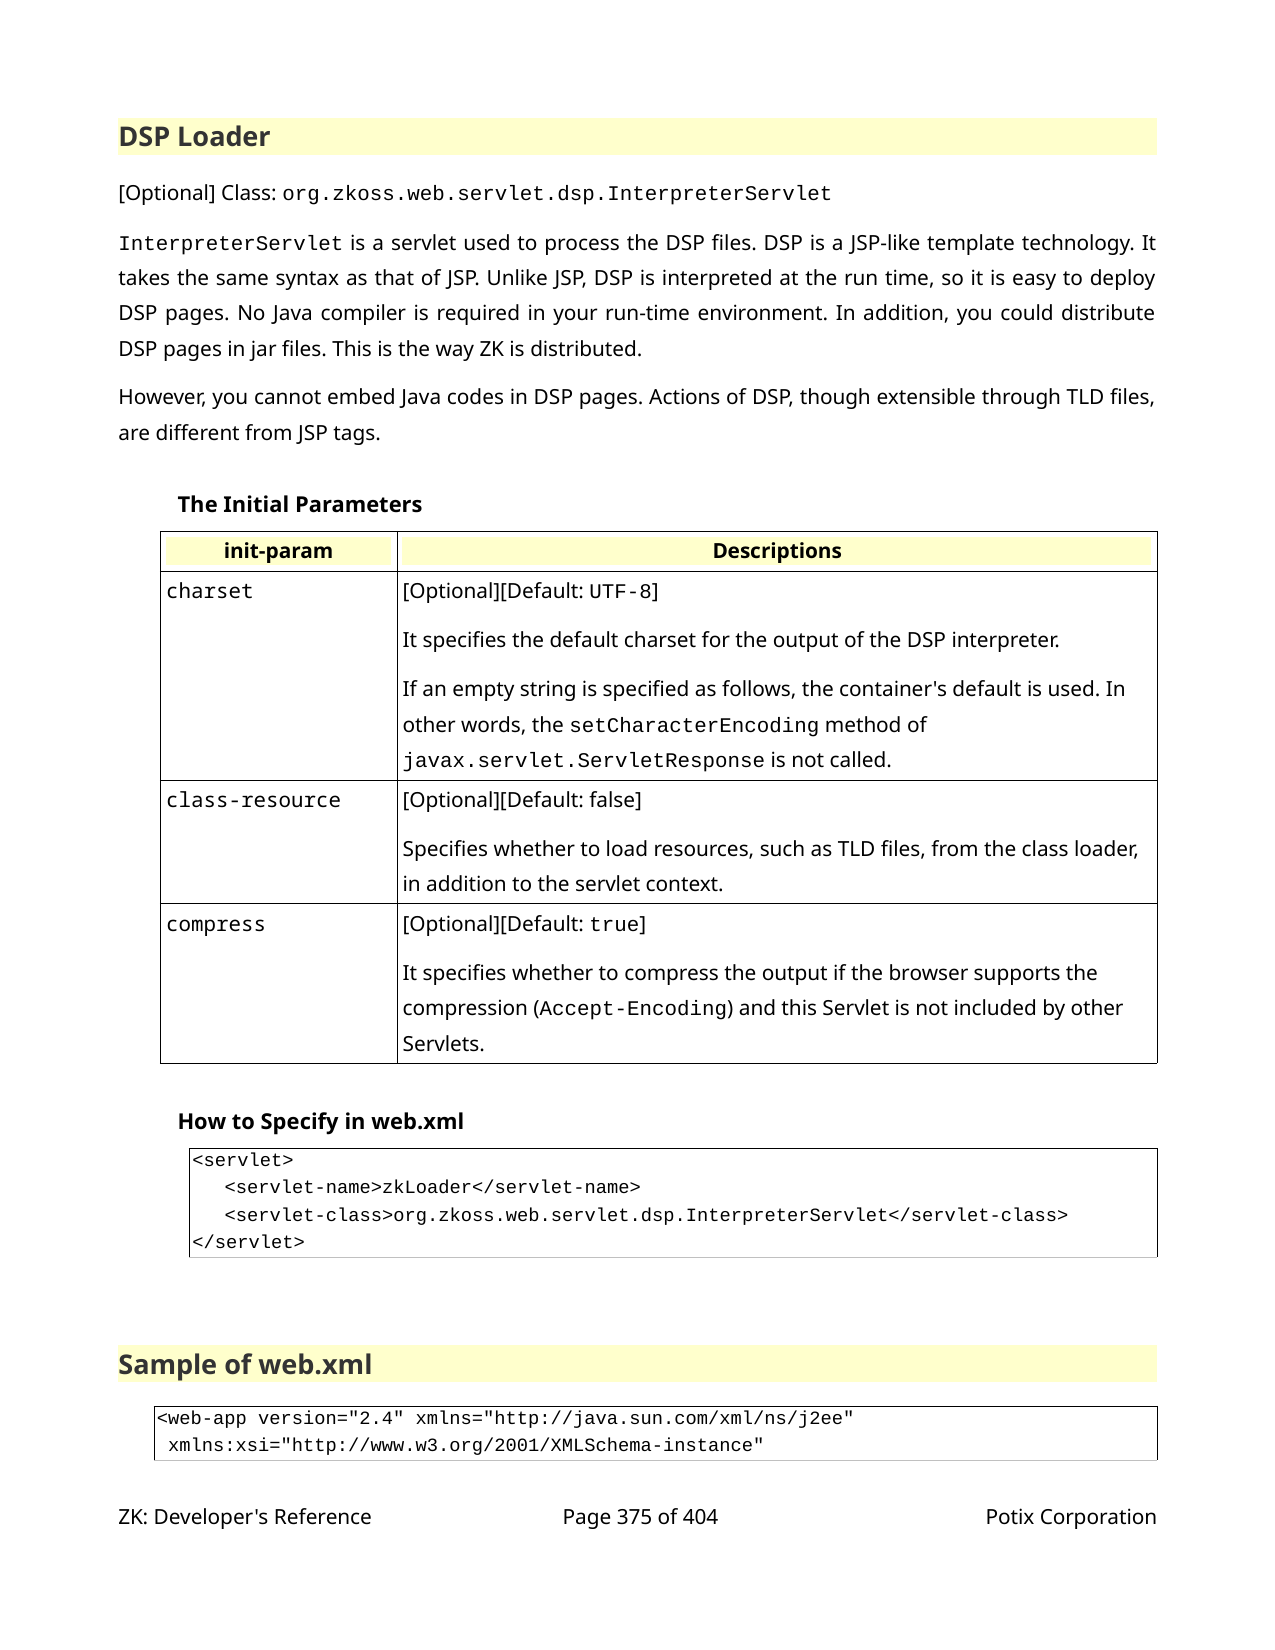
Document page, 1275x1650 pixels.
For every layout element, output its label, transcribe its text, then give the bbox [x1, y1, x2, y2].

subtitle DSP Loader [118, 118, 1157, 155]
text However, you cannot embed Java codes in DSP pages. Actions of DSP, though extensible through TLD files, are different from JSP tags. [118, 382, 1157, 446]
table_cell [Optional][Default: UTF-8] It specifies the default charset for the output of the DSP interpreter. If an empty string is specified as follows, the container's default is used. In other words, the setCharacterEncoding method of javax.servlet.ServletResponse is not called. [398, 572, 1157, 779]
subtitle The Initial Parameters [177, 488, 1157, 518]
text xmlns:xsi="http://www.w3.org/2001/XMLSchema-instance" [155, 1433, 1157, 1460]
text </servlet> [190, 1229, 1157, 1257]
table_cell [Optional][Default: false] Specifies whether to load resources, such as TLD files, from the class loader, in addition to the servlet context. [398, 781, 1157, 903]
table_header Descriptions [398, 532, 1157, 571]
subtitle Sample of web.xml [118, 1345, 1157, 1382]
text <servlet-name>zkLoader</servlet-name> [190, 1175, 1157, 1199]
text <web-app version="2.4" xmlns="http://java.sun.com/xml/ns/j2ee" [155, 1407, 1157, 1430]
table_cell class-resource [161, 781, 397, 903]
table_cell charset [161, 572, 397, 779]
table_cell [Optional][Default: true] It specifies whether to compress the output if the browser supports the compression (Accept-Encoding) and this Servlet is not included by other Servlets. [398, 904, 1157, 1063]
table_cell compress [161, 904, 397, 1063]
subtitle How to Specify in web.xml [177, 1106, 1157, 1136]
text InterpreterServlet is a servlet used to process the DSP files. DSP is a JSP-like template technology. It takes the same syntax as that of JSP. Unlike JSP, DSP is interpreted at the run time, so it is easy to deploy DSP pages. No Java compiler is required in your run-time environment. In addition, you could distribute DSP pages in jar files. This is the way ZK is distributed. [118, 228, 1157, 362]
table_header init-param [161, 532, 397, 571]
text [Optional] Class: org.zkoss.web.servlet.dsp.InterpreterServlet [118, 178, 1157, 207]
text <servlet-class>org.zkoss.web.servlet.dsp.InterpreterServlet</servlet-class> [190, 1202, 1157, 1227]
text <servlet> [190, 1149, 1157, 1172]
